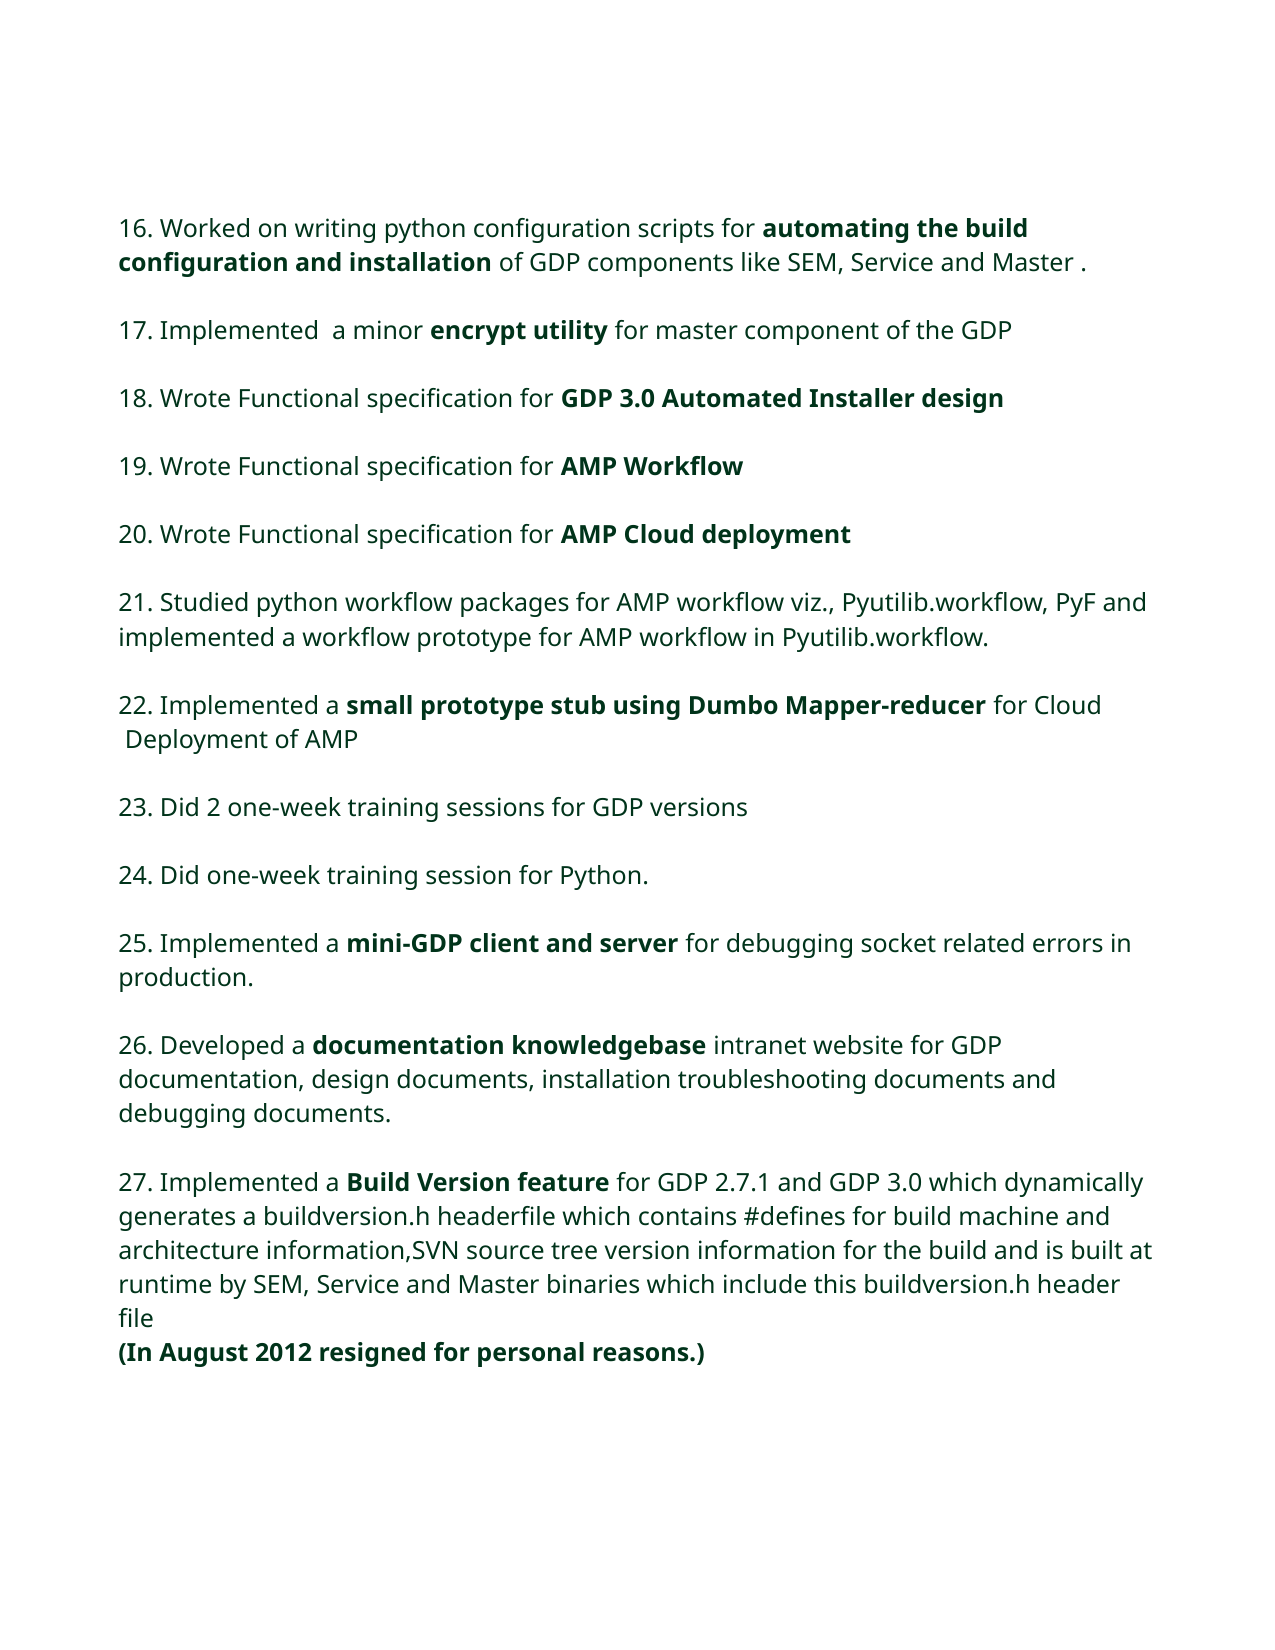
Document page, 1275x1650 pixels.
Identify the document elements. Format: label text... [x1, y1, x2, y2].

text (In August 2012 resigned for personal reasons.) [118, 1334, 1157, 1368]
text 16. Worked on writing python configuration scripts for automating the build configuration and installation of GDP components like SEM, Service and Master . [118, 210, 1157, 278]
text Deployment of AMP [118, 721, 1157, 755]
text 20. Wrote Functional specification for AMP Cloud deployment [118, 517, 1157, 551]
text 19. Wrote Functional specification for AMP Workflow [118, 449, 1157, 483]
text 21. Studied python workflow packages for AMP workflow viz., Pyutilib.workflow, PyF and implemented a workflow prototype for AMP workflow in Pyutilib.workflow. [118, 585, 1157, 653]
text 17. Implemented a minor encrypt utility for master component of the GDP [118, 313, 1157, 347]
text 23. Did 2 one-week training sessions for GDP versions [118, 789, 1157, 823]
text 18. Wrote Functional specification for GDP 3.0 Automated Installer design [118, 381, 1157, 415]
text 26. Developed a documentation knowledgebase intranet website for GDP documentation, design documents, installation troubleshooting documents and debugging documents. [118, 1028, 1157, 1130]
text 22. Implemented a small prototype stub using Dumbo Mapper-reducer for Cloud [118, 687, 1157, 721]
text 25. Implemented a mini-GDP client and server for debugging socket related errors in production. [118, 926, 1157, 994]
text 27. Implemented a Build Version feature for GDP 2.7.1 and GDP 3.0 which dynamically generates a buildversion.h headerfile which contains #defines for build machine and architecture information,SVN source tree version information for the build and is built at runtime by SEM, Service and Master binaries which include this buildversion.h header file [118, 1164, 1157, 1334]
text 24. Did one-week training session for Python. [118, 858, 1157, 892]
